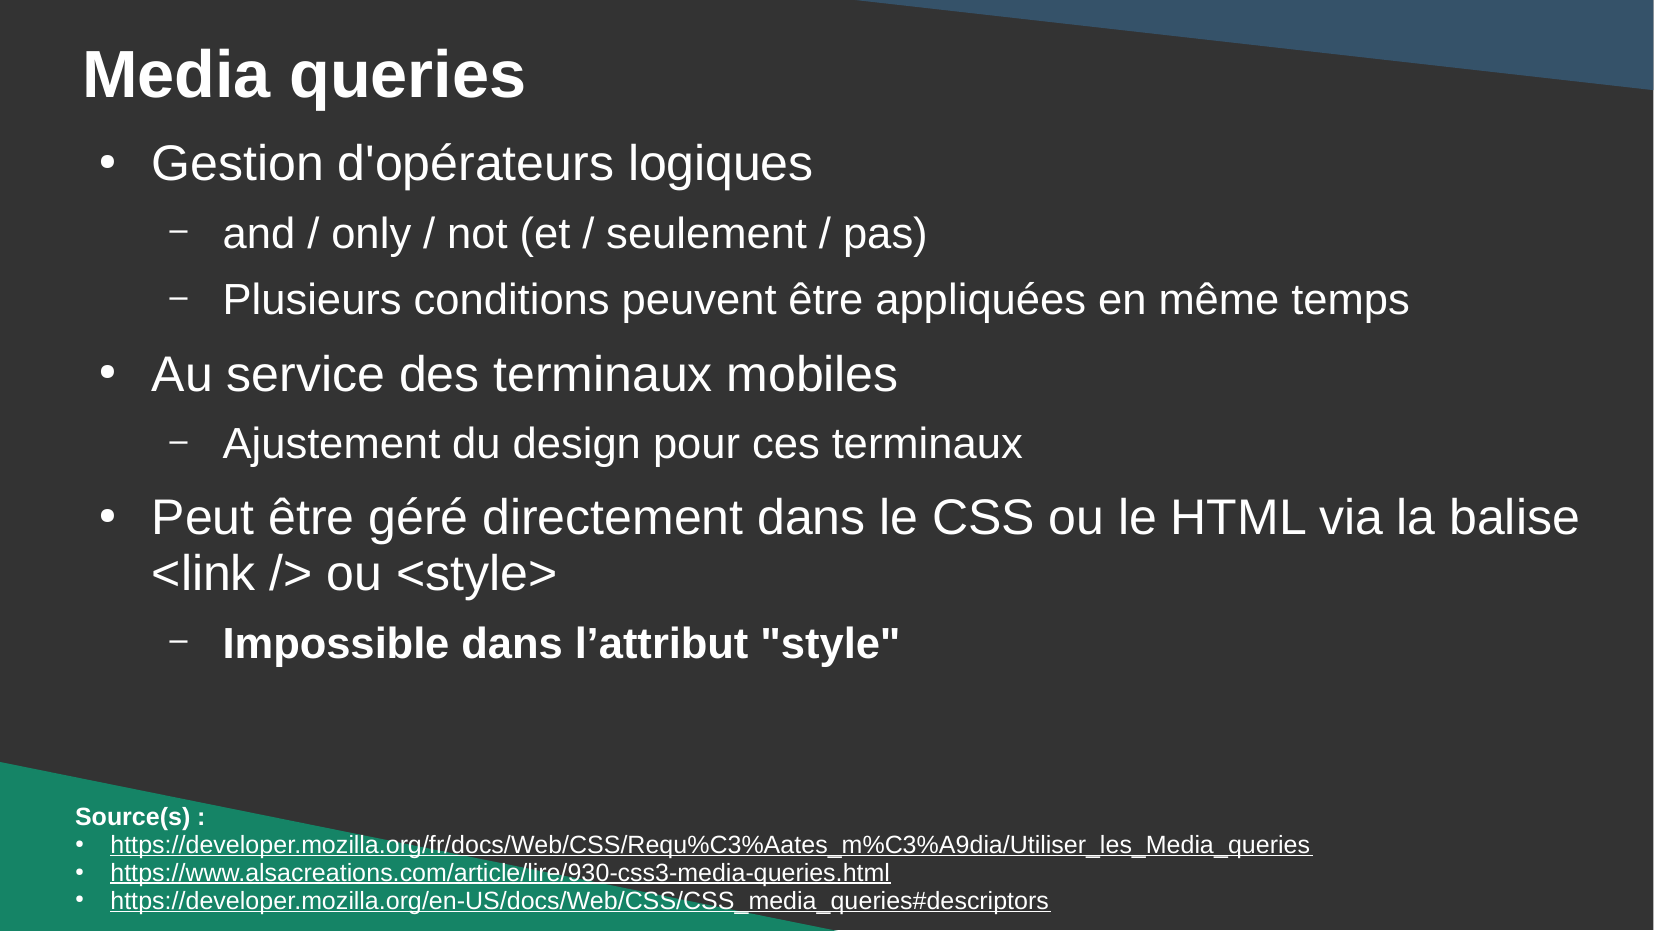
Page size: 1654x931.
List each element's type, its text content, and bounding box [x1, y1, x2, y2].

list Gestion d'opérateurs logiques and / only / not (et / seulement / pas) Plusieurs conditions peuvent être appliquées en même temps Au service des terminaux mobiles Ajustement du design pour ces terminaux Peut être géré directement dans le CSS ou le HTML via la balise <link /> ou <style> Impossible dans l’attribut "style" [80, 135, 1605, 756]
text_box [0, 761, 838, 931]
text_box Source(s) : https://developer.mozilla.org/fr/docs/Web/CSS/Requ%C3%Aates_m%C3%A9dia/Utiliser_les_Media_queries https://www.alsacreations.com/article/lire/930-css3-media-queries.html https://developer.mozilla.org/en-US/docs/Web/CSS/CSS_media_queries#descriptors [60, 781, 1546, 922]
text_box [855, 0, 1654, 91]
title Media queries [82, 37, 1571, 122]
